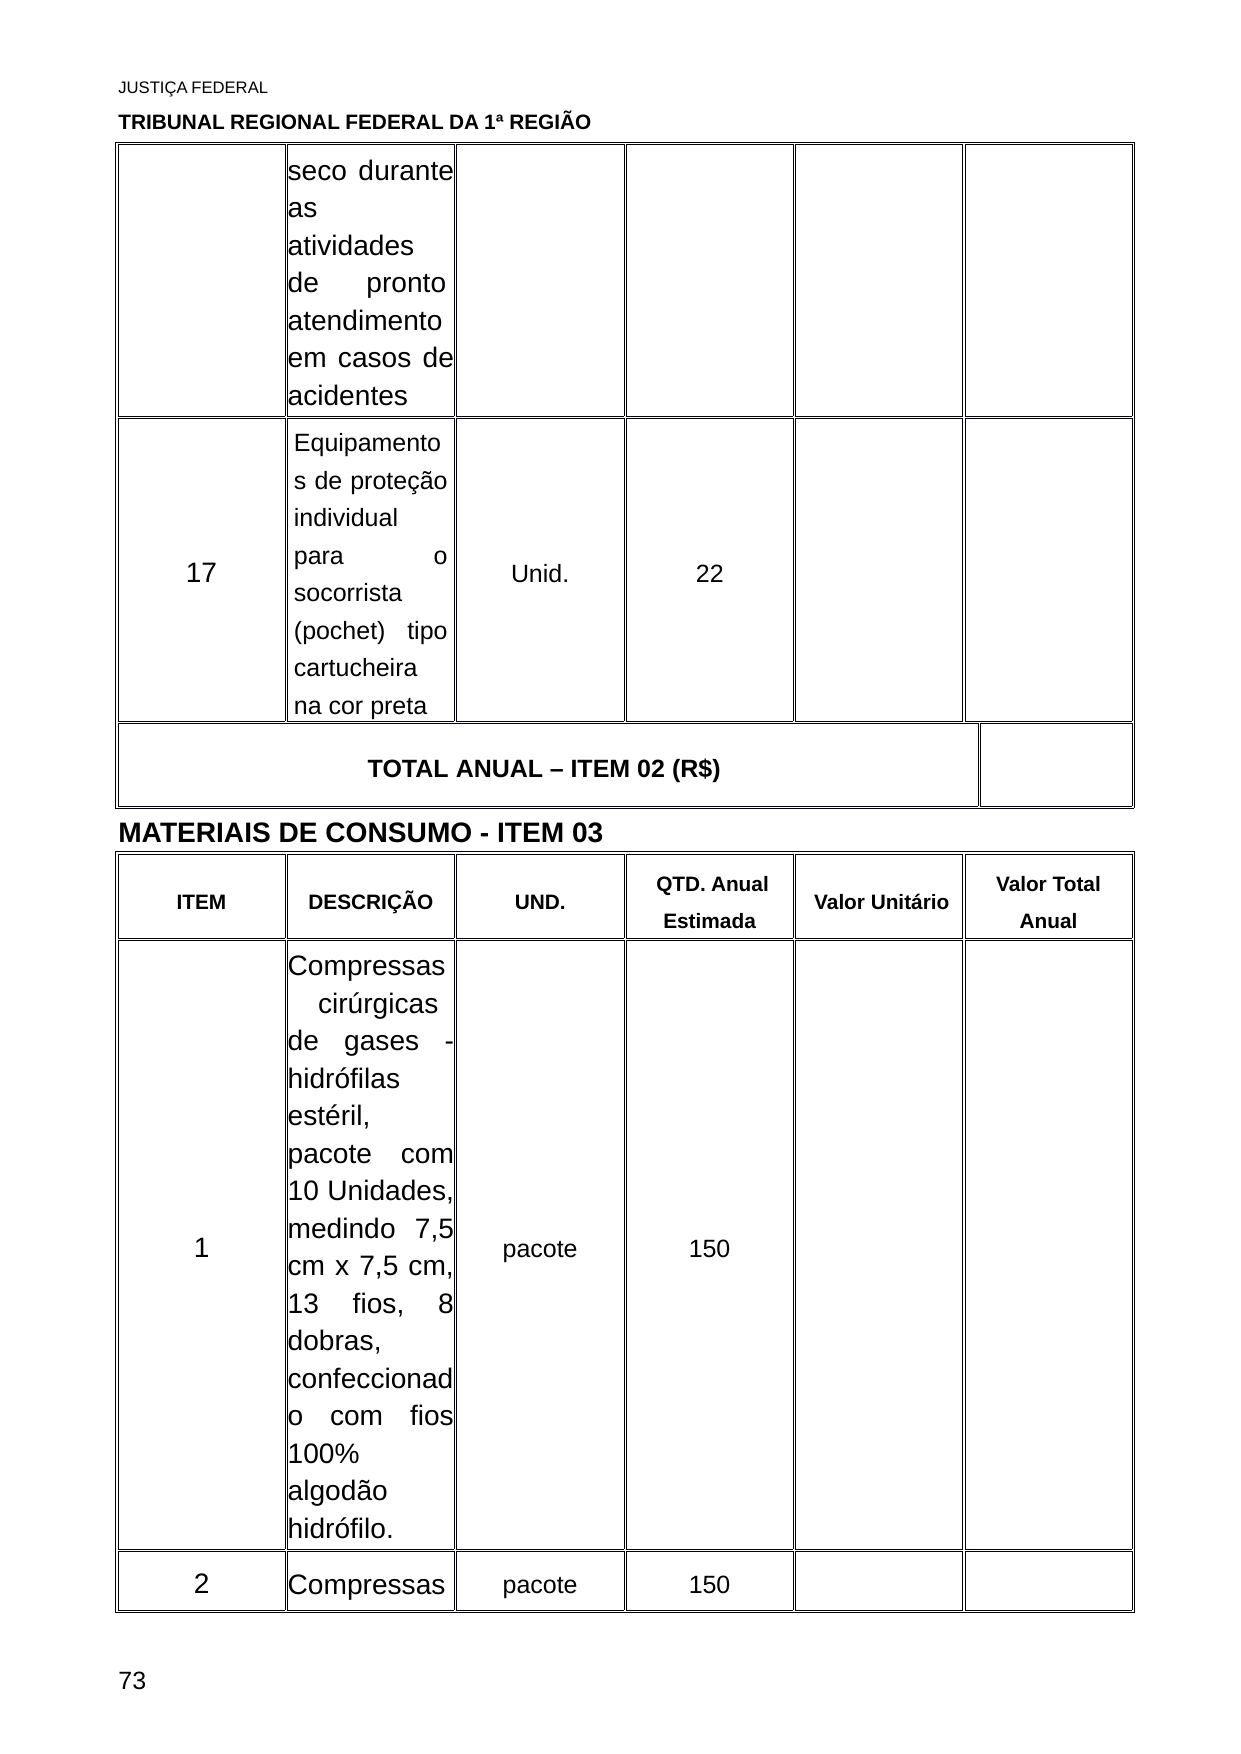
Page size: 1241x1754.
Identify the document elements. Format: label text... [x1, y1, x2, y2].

table_cell [119, 145, 285, 416]
table_cell TOTAL ANUAL – ITEM 02 (R$) [119, 724, 978, 806]
table_cell 150 [627, 941, 793, 1549]
table_cell Compressas [288, 1552, 454, 1610]
text MATERIAIS DE CONSUMO - ITEM 03 [118, 811, 1122, 848]
table_cell 150 [627, 1552, 793, 1610]
table_header QTD. Anual Estimada [627, 855, 793, 937]
table_cell [627, 145, 793, 416]
table_cell Equipamentos de proteção individual para o socorrista (pochet) tipo cartucheira na cor preta [288, 419, 454, 721]
table_header Valor Total Anual [966, 855, 1132, 937]
table_cell Unid. [457, 419, 624, 721]
table_cell pacote [457, 941, 624, 1549]
table_cell 2 [119, 1552, 285, 1610]
table_cell [966, 941, 1132, 1549]
table_cell [796, 145, 962, 416]
table_cell 1 [119, 941, 285, 1549]
table_cell pacote [457, 1552, 624, 1610]
table_cell [981, 724, 1132, 806]
table_cell [796, 1552, 962, 1610]
table_cell [457, 145, 624, 416]
table_cell [966, 1552, 1132, 1610]
table_cell seco durante as atividades de pronto atendimento em casos de acidentes [288, 145, 454, 416]
table_header UND. [457, 855, 624, 937]
table_header Valor Unitário [796, 855, 962, 937]
table_cell Compressas cirúrgicas de gases - hidrófilas estéril, pacote com 10 Unidades, medindo 7,5 cm x 7,5 cm, 13 fios, 8 dobras, confeccionado com fios 100% algodão hidrófilo. [288, 941, 454, 1549]
table_cell [966, 145, 1132, 416]
table_cell [796, 419, 962, 721]
table_cell [966, 419, 1132, 721]
table_cell 22 [627, 419, 793, 721]
table_header ITEM [119, 855, 285, 937]
table_cell [796, 941, 962, 1549]
table_cell 17 [119, 419, 285, 721]
table_header DESCRIÇÃO [288, 855, 454, 937]
